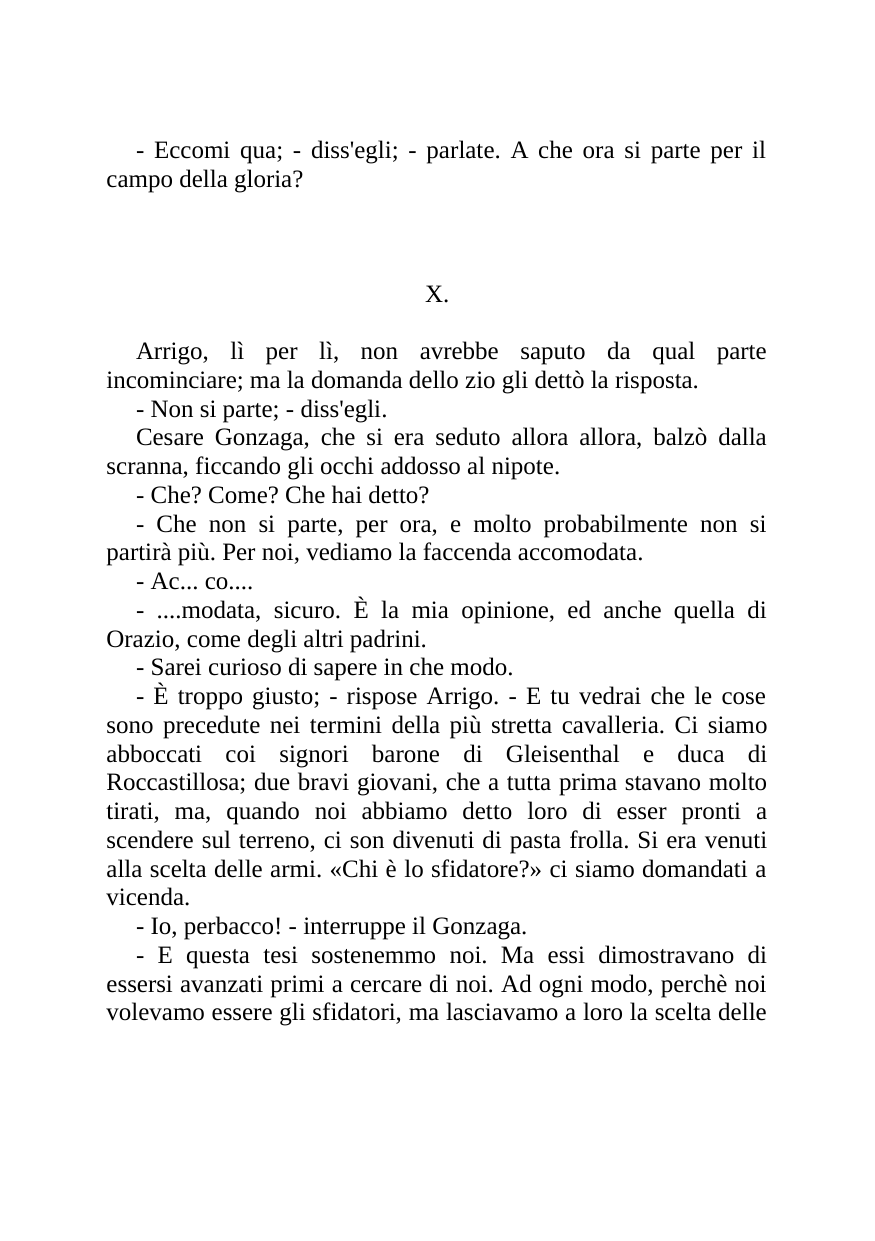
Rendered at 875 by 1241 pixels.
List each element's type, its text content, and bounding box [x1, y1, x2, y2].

text - ....modata, sicuro. È la mia opinione, ed anche quella di Orazio, come degli altri padrini. [106, 595, 768, 652]
text - Che non si parte, per ora, e molto probabilmente non si partirà più. Per noi, vediamo la faccenda accomodata. [106, 509, 768, 566]
text Cesare Gonzaga, che si era seduto allora allora, balzò dalla scranna, ficcando gli occhi addosso al nipote. [106, 422, 768, 480]
text - Io, perbacco! - interruppe il Gonzaga. [106, 911, 768, 940]
text - Eccomi qua; - diss'egli; - parlate. A che ora si parte per il campo della gloria? [106, 135, 768, 192]
text Arrigo, lì per lì, non avrebbe saputo da qual parte incominciare; ma la domanda dello zio gli dettò la risposta. [106, 336, 768, 394]
text - Ac... co.... [106, 566, 768, 595]
text - Sarei curioso di sapere in che modo. [106, 652, 768, 681]
text - Non si parte; - diss'egli. [106, 394, 768, 422]
text X. [106, 279, 768, 307]
text - E questa tesi sostenemmo noi. Ma essi dimostravano di essersi avanzati primi a cercare di noi. Ad ogni modo, perchè noi volevamo essere gli sfidatori, ma lasciavamo a loro la scelta delle [106, 940, 768, 1026]
text - Che? Come? Che hai detto? [106, 480, 768, 509]
text - È troppo giusto; - rispose Arrigo. - E tu vedrai che le cose sono precedute nei termini della più stretta cavalleria. Ci siamo abboccati coi signori barone di Gleisenthal e duca di Roccastillosa; due bravi giovani, che a tutta prima stavano molto tirati, ma, quando noi abbiamo detto loro di esser pronti a scendere sul terreno, ci son divenuti di pasta frolla. Si era venuti alla scelta delle armi. «Chi è lo sfidatore?» ci siamo domandati a vicenda. [106, 681, 768, 911]
